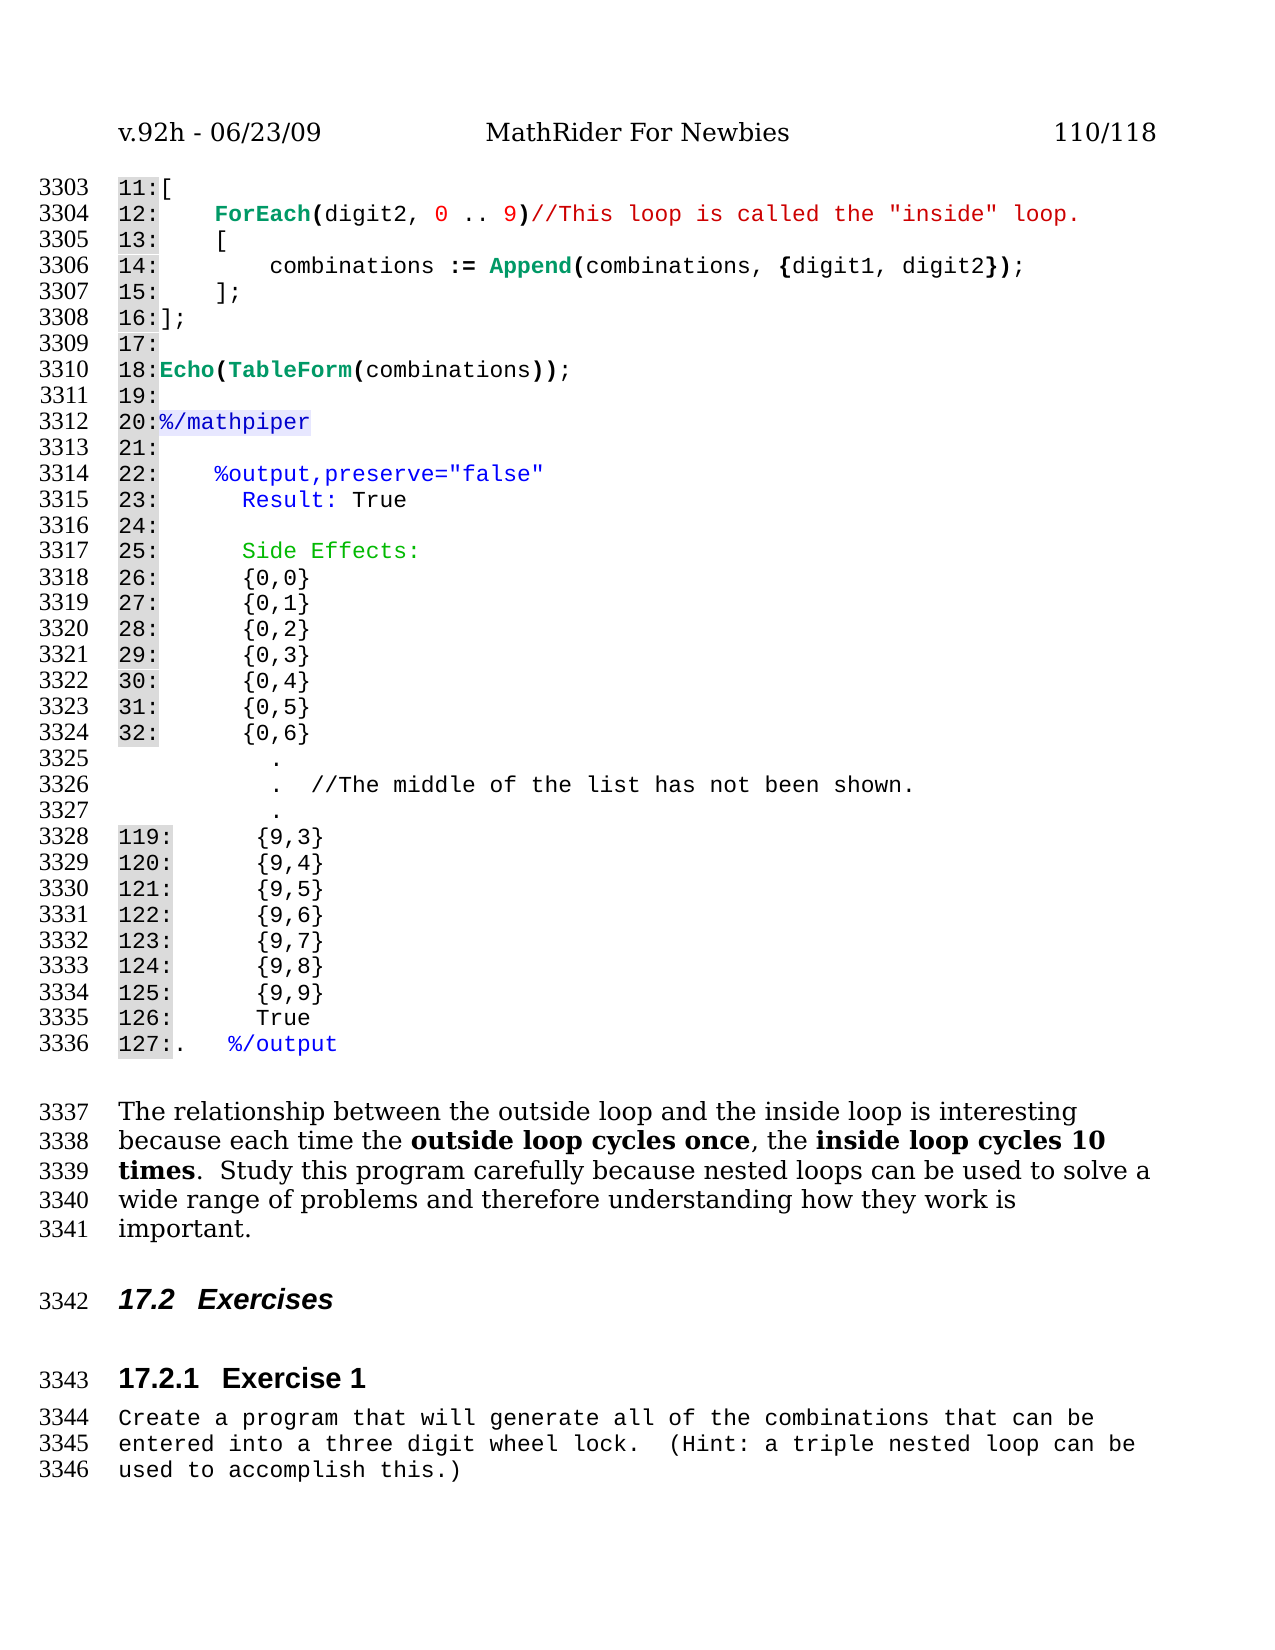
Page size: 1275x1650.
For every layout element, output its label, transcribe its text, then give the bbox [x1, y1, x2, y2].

text . [118, 799, 1157, 825]
text 26: {0,0} [118, 566, 1157, 592]
text 12: ForEach(digit2, 0 .. 9)//This loop is called the "inside" loop. [118, 203, 1157, 229]
text 122: {9,6} [118, 903, 1157, 929]
text The relationship between the outside loop and the inside loop is interesting because each time the outside loop cycles once, the inside loop cycles 10 times. Study this program carefully because nested loops can be used to solve a wide range of problems and therefore understanding how they work is important. [118, 1097, 1157, 1243]
text 15: ]; [118, 281, 1157, 306]
text 13: [ [118, 229, 1157, 254]
text 27: {0,1} [118, 592, 1157, 618]
text 28: {0,2} [118, 618, 1157, 644]
text 121: {9,5} [118, 877, 1157, 903]
text 124: {9,8} [118, 955, 1157, 981]
subtitle Exercise 1 [118, 1361, 1157, 1394]
text 119: {9,3} [118, 825, 1157, 851]
text 11:[ [118, 177, 1157, 203]
text 16:]; [118, 306, 1157, 332]
text 19: [118, 384, 1157, 410]
text 14: combinations := Append(combinations, {digit1, digit2}); [118, 254, 1157, 281]
text 126: True [118, 1007, 1157, 1033]
text 17: [118, 332, 1157, 358]
text 30: {0,4} [118, 669, 1157, 696]
text . //The middle of the list has not been shown. [118, 773, 1157, 799]
text 125: {9,9} [118, 981, 1157, 1007]
text 23: Result: True [118, 488, 1157, 514]
text 25: Side Effects: [118, 540, 1157, 566]
text 123: {9,7} [118, 929, 1157, 955]
text 21: [118, 436, 1157, 462]
text 22: %output,preserve="false" [118, 462, 1157, 488]
text 31: {0,5} [118, 696, 1157, 721]
text 120: {9,4} [118, 851, 1157, 877]
text Create a program that will generate all of the combinations that can be entered into a three digit wheel lock. (Hint: a triple nested loop can be used to accomplish this.) [118, 1406, 1157, 1484]
text 24: [118, 514, 1157, 540]
text . [118, 747, 1157, 773]
subtitle Exercises [118, 1282, 1157, 1316]
text 18:Echo(TableForm(combinations)); [118, 358, 1157, 384]
text 127:. %/output [118, 1033, 1157, 1059]
text 20:%/mathpiper [118, 410, 1157, 436]
text 29: {0,3} [118, 644, 1157, 669]
text 32: {0,6} [118, 721, 1157, 747]
